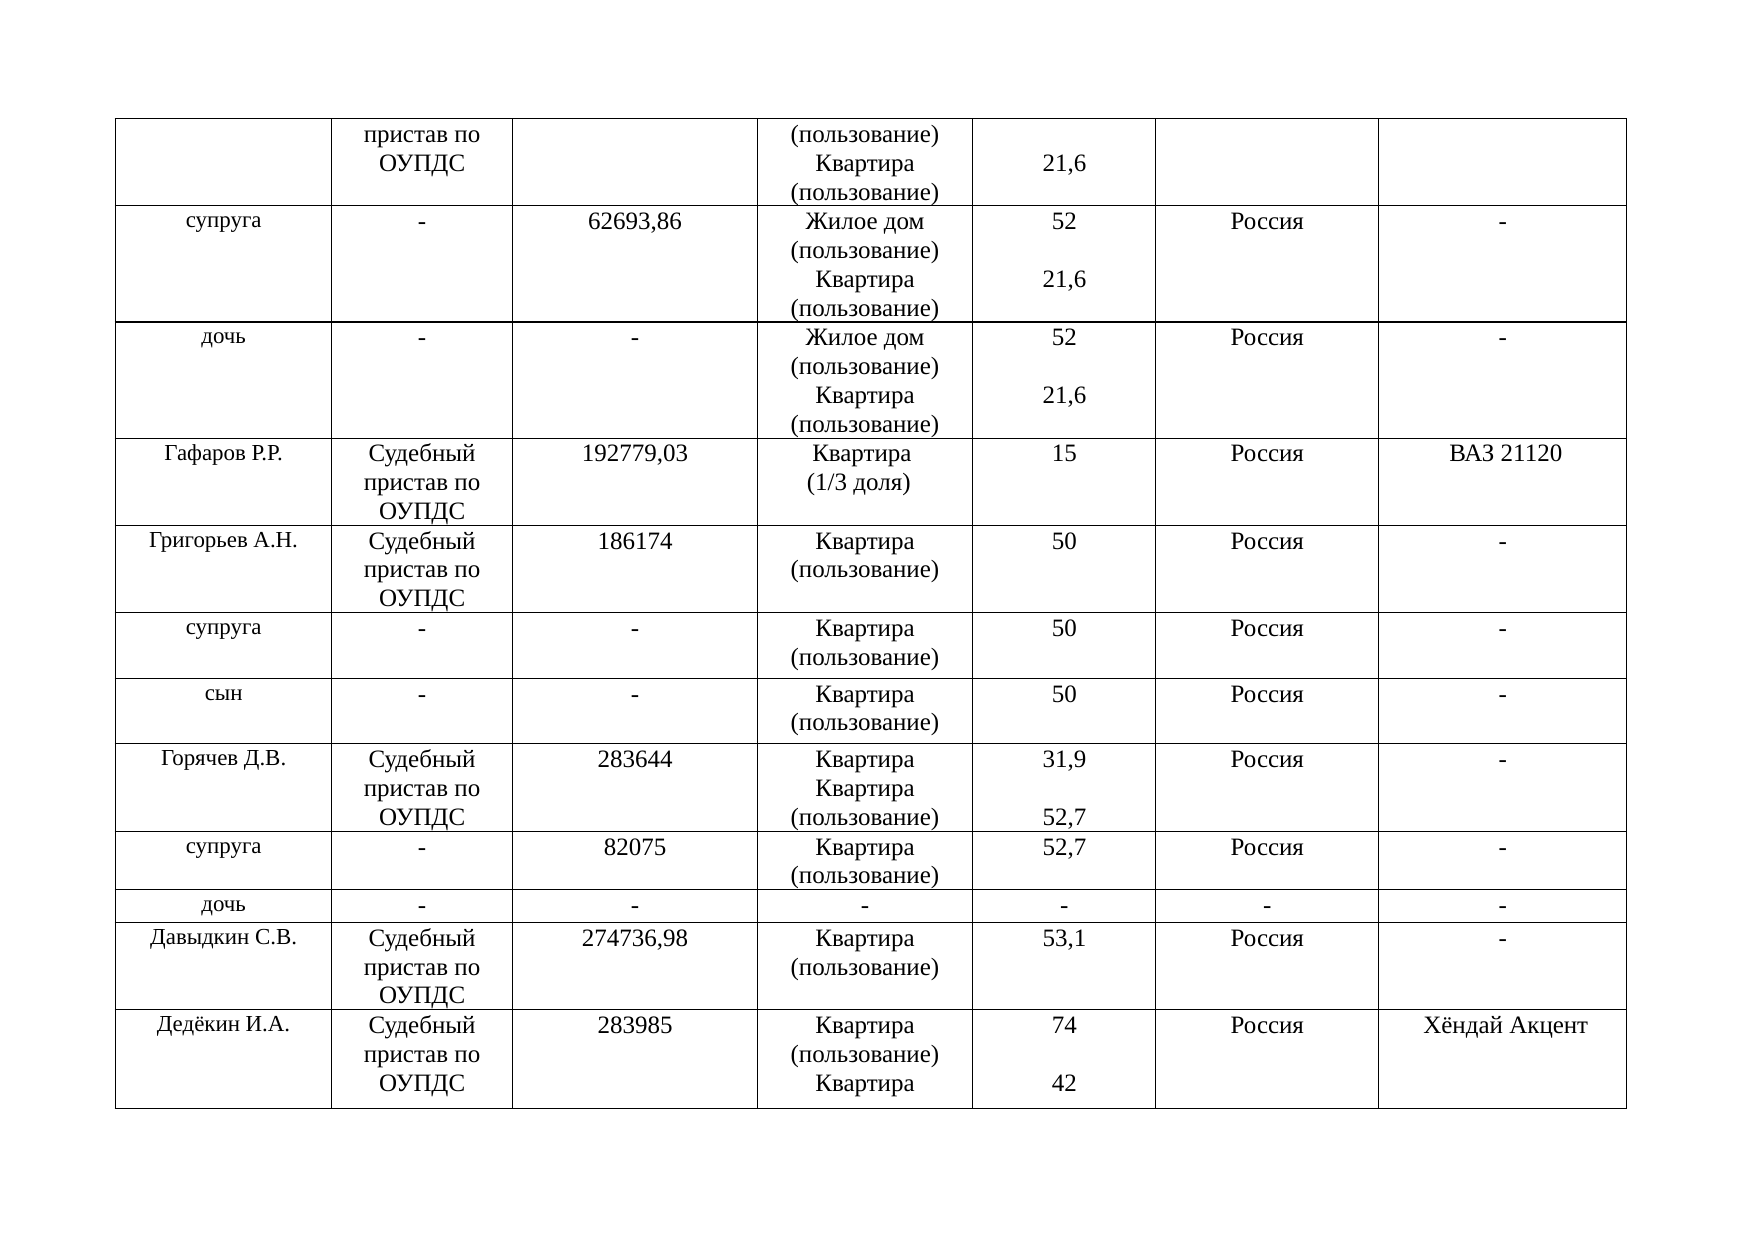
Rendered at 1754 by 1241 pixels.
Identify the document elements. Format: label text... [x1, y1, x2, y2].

table_cell - [513, 613, 757, 678]
table_cell супруга [116, 206, 331, 321]
table_cell - [332, 832, 512, 889]
table_cell Судебный пристав по ОУПДС [332, 526, 512, 612]
table_cell - [332, 679, 512, 743]
table_cell Квартира (пользование) [758, 679, 972, 743]
table_cell - [1379, 744, 1626, 831]
table_cell Дедёкин И.А. [116, 1010, 331, 1108]
table_cell Россия [1156, 439, 1378, 525]
table_cell - [1379, 526, 1626, 612]
table_cell [1627, 831, 1634, 889]
table_cell супруга [116, 832, 331, 889]
table_cell Россия [1156, 613, 1378, 678]
table_cell Судебный пристав по ОУПДС [332, 439, 512, 525]
table_cell 50 [973, 526, 1155, 612]
table_cell ВАЗ 21120 [1379, 439, 1626, 525]
table_cell [513, 119, 757, 205]
table_cell [1627, 612, 1634, 678]
table_cell [1627, 525, 1634, 612]
table_cell Россия [1156, 526, 1378, 612]
table_cell 283644 [513, 744, 757, 831]
table_cell 192779,03 [513, 439, 757, 525]
table_cell пристав по ОУПДС [332, 119, 512, 205]
table_cell - [1379, 613, 1626, 678]
table_cell 82075 [513, 832, 757, 889]
table_cell - [1379, 323, 1626, 437]
table_cell [1627, 438, 1634, 525]
table_cell 50 [973, 613, 1155, 678]
table_cell - [332, 323, 512, 437]
table_cell 52 21,6 [973, 206, 1155, 321]
table_cell [1627, 1009, 1634, 1108]
table_cell 52,7 [973, 832, 1155, 889]
table_cell [1627, 205, 1634, 321]
table_cell - [1379, 679, 1626, 743]
table_cell - [1379, 832, 1626, 889]
table_cell 21,6 [973, 119, 1155, 205]
table_cell 31,9 52,7 [973, 744, 1155, 831]
table_cell 186174 [513, 526, 757, 612]
table_cell Квартира (пользование) [758, 923, 972, 1009]
table_cell Квартира (пользование) [758, 526, 972, 612]
table_cell Россия [1156, 323, 1378, 437]
table_cell Квартира Квартира (пользование) [758, 744, 972, 831]
table_cell Квартира (пользование) Квартира [758, 1010, 972, 1108]
table_cell сын [116, 679, 331, 743]
table_cell [1156, 119, 1378, 205]
table_cell супруга [116, 613, 331, 678]
table_cell Судебный пристав по ОУПДС [332, 1010, 512, 1108]
table_cell Квартира (пользование) [758, 613, 972, 678]
table_cell Гафаров Р.Р. [116, 439, 331, 525]
table_cell [116, 119, 331, 205]
table_cell - [1156, 890, 1378, 922]
table_cell Россия [1156, 832, 1378, 889]
table_cell Россия [1156, 206, 1378, 321]
table_cell [1627, 743, 1634, 831]
table_cell Россия [1156, 679, 1378, 743]
table_cell [1379, 119, 1626, 205]
table_cell Жилое дом (пользование) Квартира (пользование) [758, 323, 972, 437]
table_cell Жилое дом (пользование) Квартира (пользование) [758, 206, 972, 321]
table_cell Давыдкин С.В. [116, 923, 331, 1009]
table_cell Россия [1156, 744, 1378, 831]
table_cell 50 [973, 679, 1155, 743]
table_cell 15 [973, 439, 1155, 525]
table_cell - [332, 890, 512, 922]
table_cell дочь [116, 323, 331, 437]
table_cell 283985 [513, 1010, 757, 1108]
table_cell - [332, 613, 512, 678]
table_cell - [1379, 923, 1626, 1009]
table_cell [1627, 922, 1634, 1009]
table_cell [1627, 889, 1634, 922]
table_cell дочь [116, 890, 331, 922]
table_cell Судебный пристав по ОУПДС [332, 744, 512, 831]
table_cell Хёндай Акцент [1379, 1010, 1626, 1108]
table_cell - [973, 890, 1155, 922]
table_cell 62693,86 [513, 206, 757, 321]
table_cell - [513, 323, 757, 437]
table_cell - [513, 890, 757, 922]
table_cell - [513, 679, 757, 743]
table_cell Горячев Д.В. [116, 744, 331, 831]
table_cell - [1379, 206, 1626, 321]
table_cell 52 21,6 [973, 323, 1155, 437]
table_cell [1627, 118, 1634, 205]
table_cell Григорьев А.Н. [116, 526, 331, 612]
table_cell - [332, 206, 512, 321]
table_cell [1627, 321, 1634, 437]
table_cell - [1379, 890, 1626, 922]
table_cell 74 42 [973, 1010, 1155, 1108]
table_cell [1627, 678, 1634, 743]
table_cell - [758, 890, 972, 922]
table_cell Квартира (пользование) [758, 832, 972, 889]
table_cell (пользование) Квартира (пользование) [758, 119, 972, 205]
table_cell 53,1 [973, 923, 1155, 1009]
table_cell Россия [1156, 1010, 1378, 1108]
table_cell Россия [1156, 923, 1378, 1009]
table_cell Квартира (1/3 доля) [758, 439, 972, 525]
table_cell 274736,98 [513, 923, 757, 1009]
table_cell Судебный пристав по ОУПДС [332, 923, 512, 1009]
